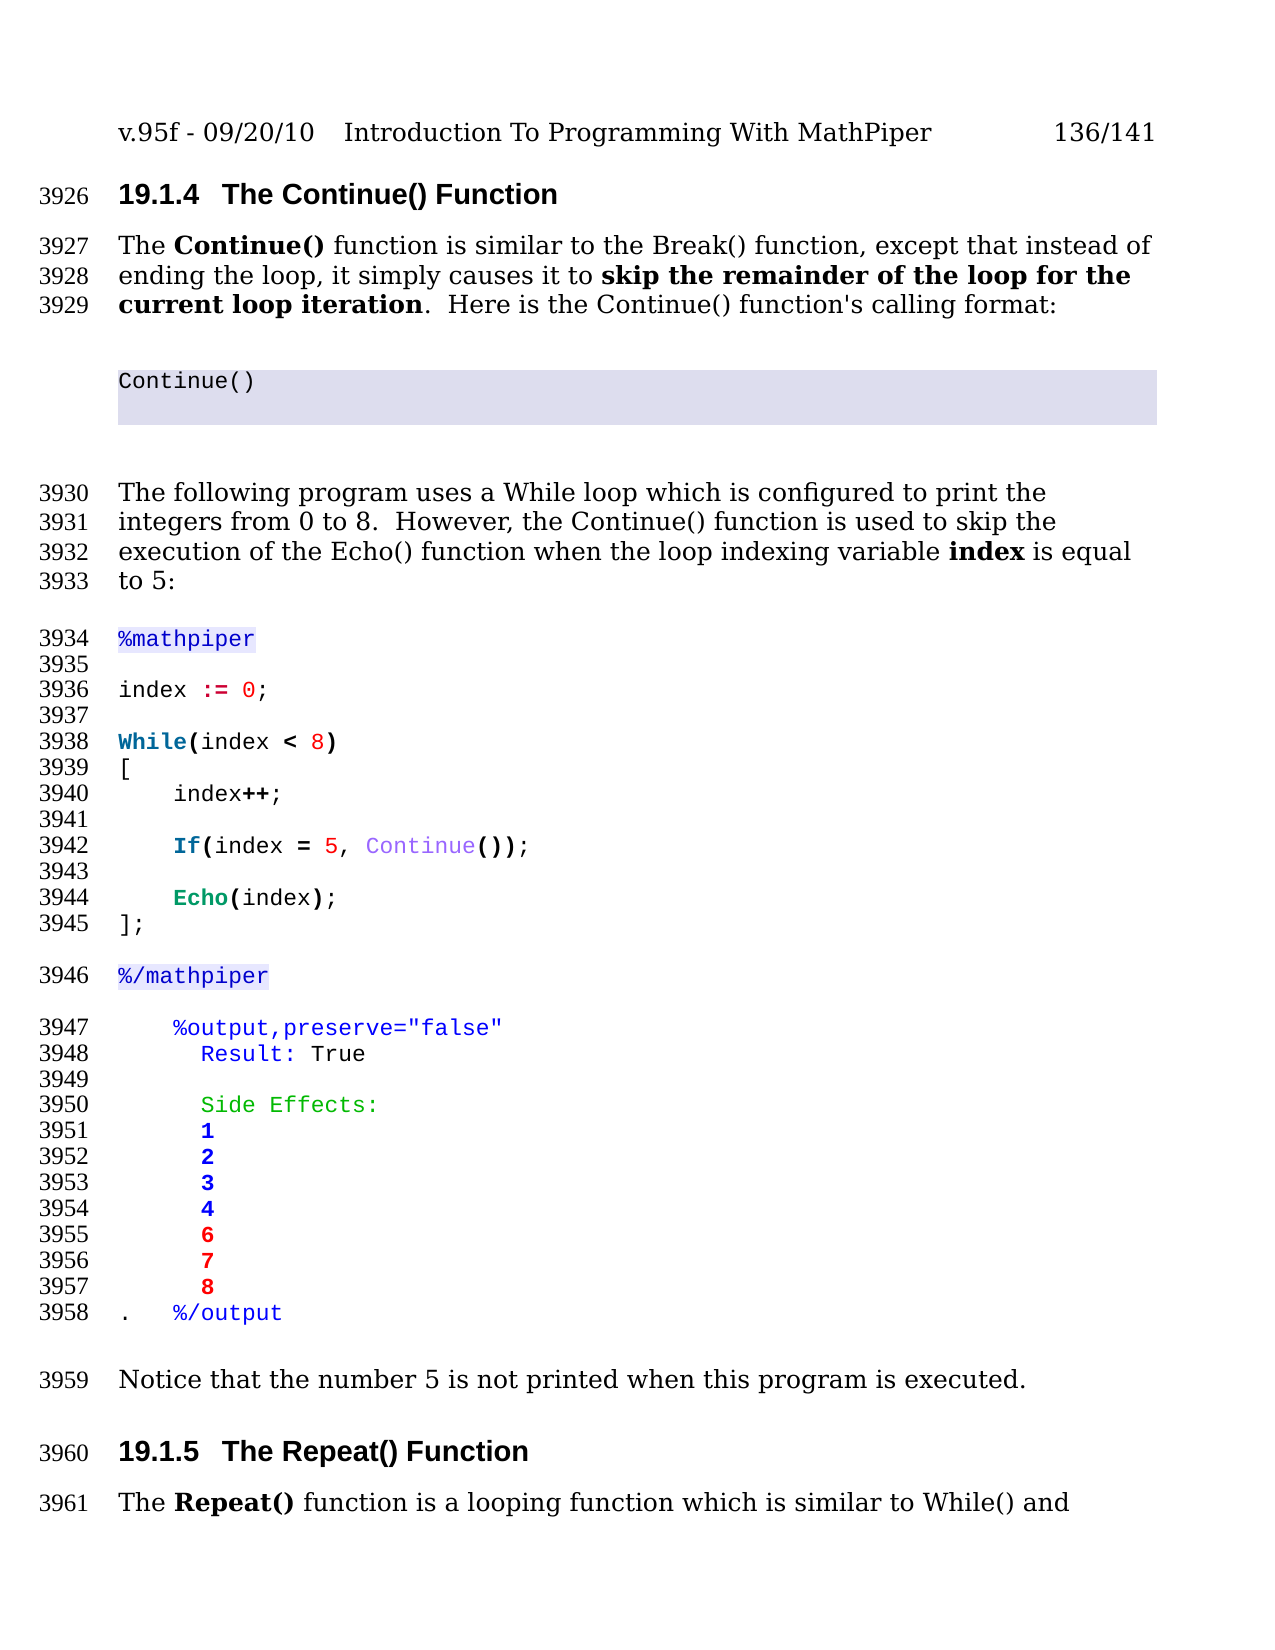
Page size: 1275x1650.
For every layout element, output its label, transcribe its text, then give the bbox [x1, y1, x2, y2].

text Echo(index); [118, 886, 1157, 912]
text Result: True [118, 1042, 1157, 1068]
text [ [118, 757, 1157, 783]
text 7 [118, 1249, 1157, 1275]
subtitle The Repeat() Function [118, 1434, 1157, 1467]
text 1 [118, 1120, 1157, 1146]
text 8 [118, 1275, 1157, 1301]
text ]; [118, 912, 1157, 938]
text . %/output [118, 1301, 1157, 1327]
text %/mathpiper [118, 964, 1157, 990]
text If(index = 5, Continue()); [118, 834, 1157, 860]
text Notice that the number 5 is not printed when this program is executed. [118, 1366, 1157, 1395]
text Side Effects: [118, 1094, 1157, 1120]
text 6 [118, 1223, 1157, 1249]
text 3 [118, 1172, 1157, 1198]
text 2 [118, 1146, 1157, 1172]
text The Continue() function is similar to the Break() function, except that instead of ending the loop, it simply causes it to skip the remainder of the loop for the current loop iteration. Here is the Continue() function's calling format: [118, 231, 1157, 319]
text %output,preserve="false" [118, 1016, 1157, 1042]
text The Repeat() function is a looping function which is similar to While() and [118, 1488, 1157, 1518]
text index := 0; [118, 679, 1157, 705]
text While(index < 8) [118, 731, 1157, 757]
text 4 [118, 1198, 1157, 1223]
text index++; [118, 783, 1157, 808]
text %mathpiper [118, 627, 1157, 653]
text The following program uses a While loop which is configured to print the integers from 0 to 8. However, the Continue() function is used to skip the execution of the Echo() function when the loop indexing variable index is equal to 5: [118, 478, 1157, 595]
subtitle The Continue() Function [118, 177, 1157, 210]
table_header Continue() [118, 370, 1157, 425]
